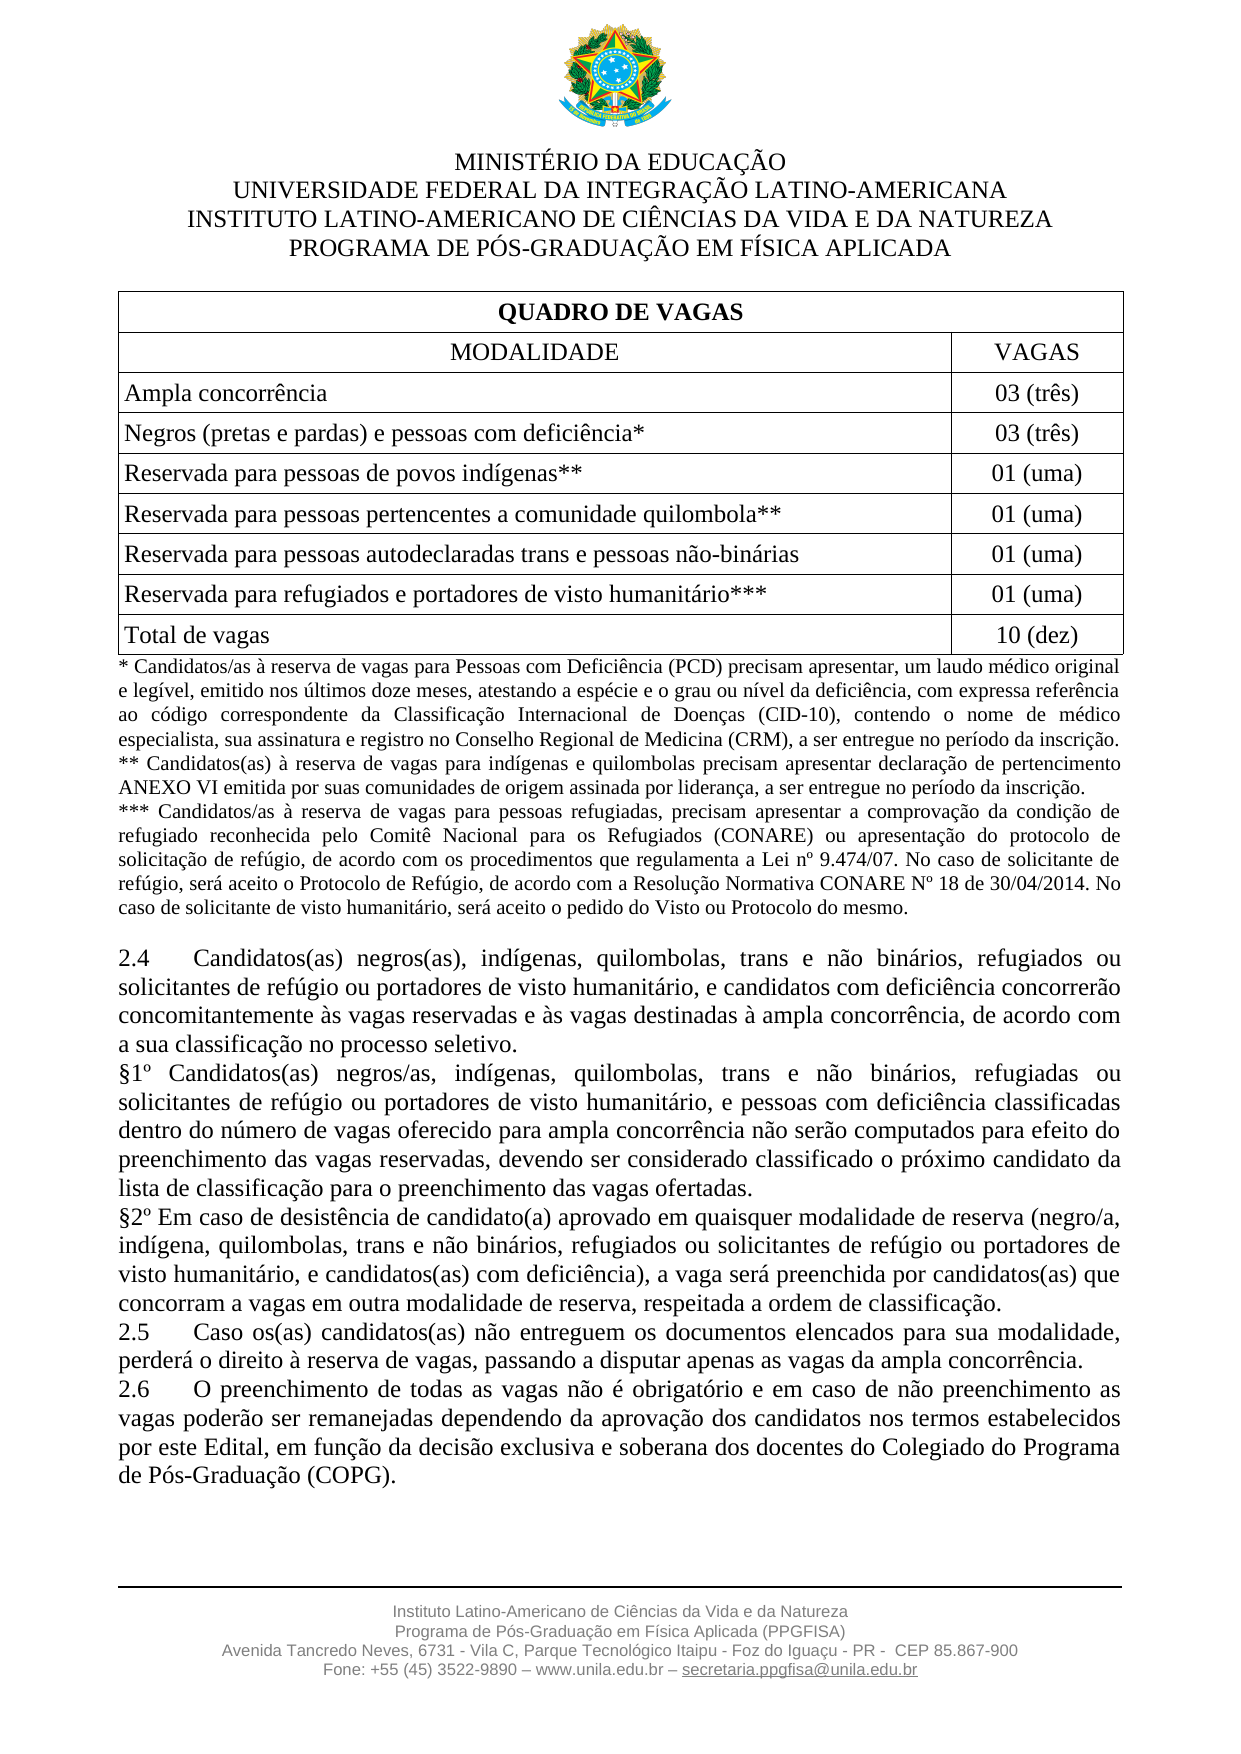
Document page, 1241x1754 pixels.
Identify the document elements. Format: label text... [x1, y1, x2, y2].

table_cell 10 (dez) [952, 615, 1123, 654]
list * Candidatos/as à reserva de vagas para Pessoas com Deficiência (PCD) precisam apresentar, um laudo médico original e legível, emitido nos últimos doze meses, atestando a espécie e o grau ou nível da deficiência, com expressa referência ao código correspondente da Classificação Internacional de Doenças (CID-10), contendo o nome de médico especialista, sua assinatura e registro no Conselho Regional de Medicina (CRM), a ser entregue no período da inscrição. [118, 655, 1122, 751]
table_header QUADRO DE VAGAS [119, 292, 1123, 332]
table_cell Ampla concorrência [119, 373, 951, 412]
table_cell 01 (uma) [952, 575, 1123, 614]
list Caso os(as) candidatos(as) não entreguem os documentos elencados para sua modalidade, perderá o direito à reserva de vagas, passando a disputar apenas as vagas da ampla concorrência. [118, 1317, 1122, 1374]
table_cell MODALIDADE [119, 333, 951, 372]
list ** Candidatos(as) à reserva de vagas para indígenas e quilombolas precisam apresentar declaração de pertencimento ANEXO VI emitida por suas comunidades de origem assinada por liderança, a ser entregue no período da inscrição. [118, 751, 1122, 799]
table_cell VAGAS [952, 333, 1123, 372]
list §1º Candidatos(as) negros/as, indígenas, quilombolas, trans e não binários, refugiadas ou solicitantes de refúgio ou portadores de visto humanitário, e pessoas com deficiência classificadas dentro do número de vagas oferecido para ampla concorrência não serão computados para efeito do preenchimento das vagas reservadas, devendo ser considerado classificado o próximo candidato da lista de classificação para o preenchimento das vagas ofertadas. [118, 1058, 1122, 1202]
table_cell Reservada para pessoas autodeclaradas trans e pessoas não-binárias [119, 534, 951, 573]
picture [643, 113, 651, 119]
table_cell Negros (pretas e pardas) e pessoas com deficiência* [119, 413, 951, 453]
table_cell 03 (três) [952, 413, 1123, 453]
picture [638, 106, 651, 114]
text *** Candidatos/as à reserva de vagas para pessoas refugiadas, precisam apresentar a comprovação da condição de refugiado reconhecida pelo Comitê Nacional para os Refugiados (CONARE) ou apresentação do protocolo de solicitação de refúgio, de acordo com os procedimentos que regulamenta a Lei nº 9.474/07. No caso de solicitante de refúgio, será aceito o Protocolo de Refúgio, de acordo com a Resolução Normativa CONARE Nº 18 de 30/04/2014. No caso de solicitante de visto humanitário, será aceito o pedido do Visto ou Protocolo do mesmo. [118, 799, 1122, 919]
table_cell 01 (uma) [952, 454, 1123, 493]
table_cell 01 (uma) [952, 534, 1123, 573]
table_cell Reservada para pessoas de povos indígenas** [119, 454, 951, 493]
list O preenchimento de todas as vagas não é obrigatório e em caso de não preenchimento as vagas poderão ser remanejadas dependendo da aprovação dos candidatos nos termos estabelecidos por este Edital, em função da decisão exclusiva e soberana dos docentes do Colegiado do Programa de Pós-Graduação (COPG). [118, 1374, 1122, 1489]
table_cell 03 (três) [952, 373, 1123, 412]
table_cell Reservada para pessoas pertencentes a comunidade quilombola** [119, 494, 951, 533]
list Candidatos(as) negros(as), indígenas, quilombolas, trans e não binários, refugiados ou solicitantes de refúgio ou portadores de visto humanitário, e candidatos com deficiência concorrerão concomitantemente às vagas reservadas e às vagas destinadas à ampla concorrência, de acordo com a sua classificação no processo seletivo. [118, 943, 1122, 1058]
picture [558, 24, 672, 127]
list §2º Em caso de desistência de candidato(a) aprovado em quaisquer modalidade de reserva (negro/a, indígena, quilombolas, trans e não binários, refugiados ou solicitantes de refúgio ou portadores de visto humanitário, e candidatos(as) com deficiência), a vaga será preenchida por candidatos(as) que concorram a vagas em outra modalidade de reserva, respeitada a ordem de classificação. [118, 1202, 1122, 1317]
table_cell 01 (uma) [952, 494, 1123, 533]
table_cell Total de vagas [119, 615, 951, 654]
table_cell Reservada para refugiados e portadores de visto humanitário*** [119, 575, 951, 614]
